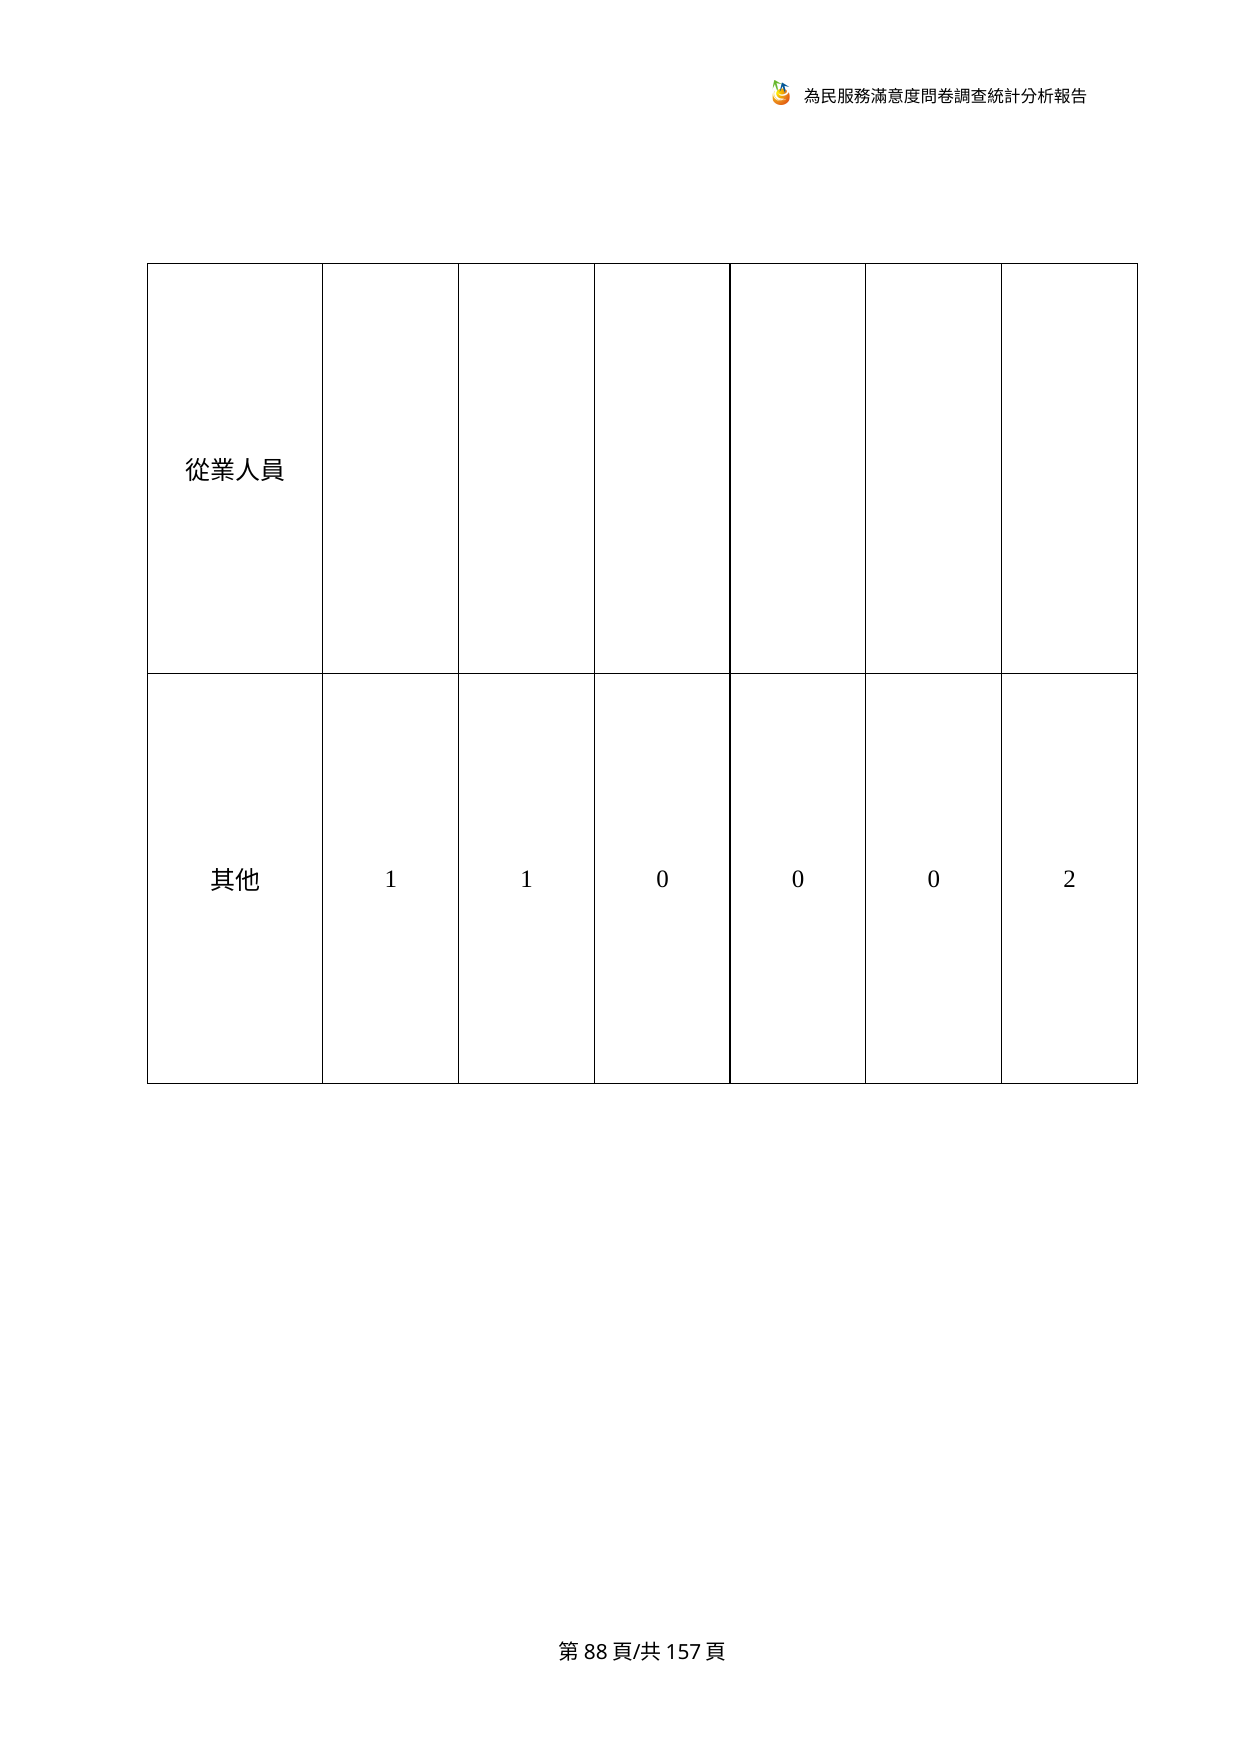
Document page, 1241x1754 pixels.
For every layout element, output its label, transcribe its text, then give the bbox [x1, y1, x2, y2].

picture [772, 80, 790, 105]
table_cell 從業人員 [148, 264, 322, 673]
table_cell 其他 [148, 674, 322, 1083]
table_cell 2 [1002, 674, 1137, 1083]
table_cell [459, 264, 594, 673]
table_cell [731, 264, 865, 673]
table_cell 1 [323, 674, 458, 1083]
table_cell [323, 264, 458, 673]
table_cell 1 [459, 674, 594, 1083]
table_cell [595, 264, 729, 673]
table_cell [1002, 264, 1137, 673]
table_cell 0 [595, 674, 729, 1083]
table_cell [866, 264, 1001, 673]
table_cell 0 [866, 674, 1001, 1083]
table_cell 0 [731, 674, 865, 1083]
